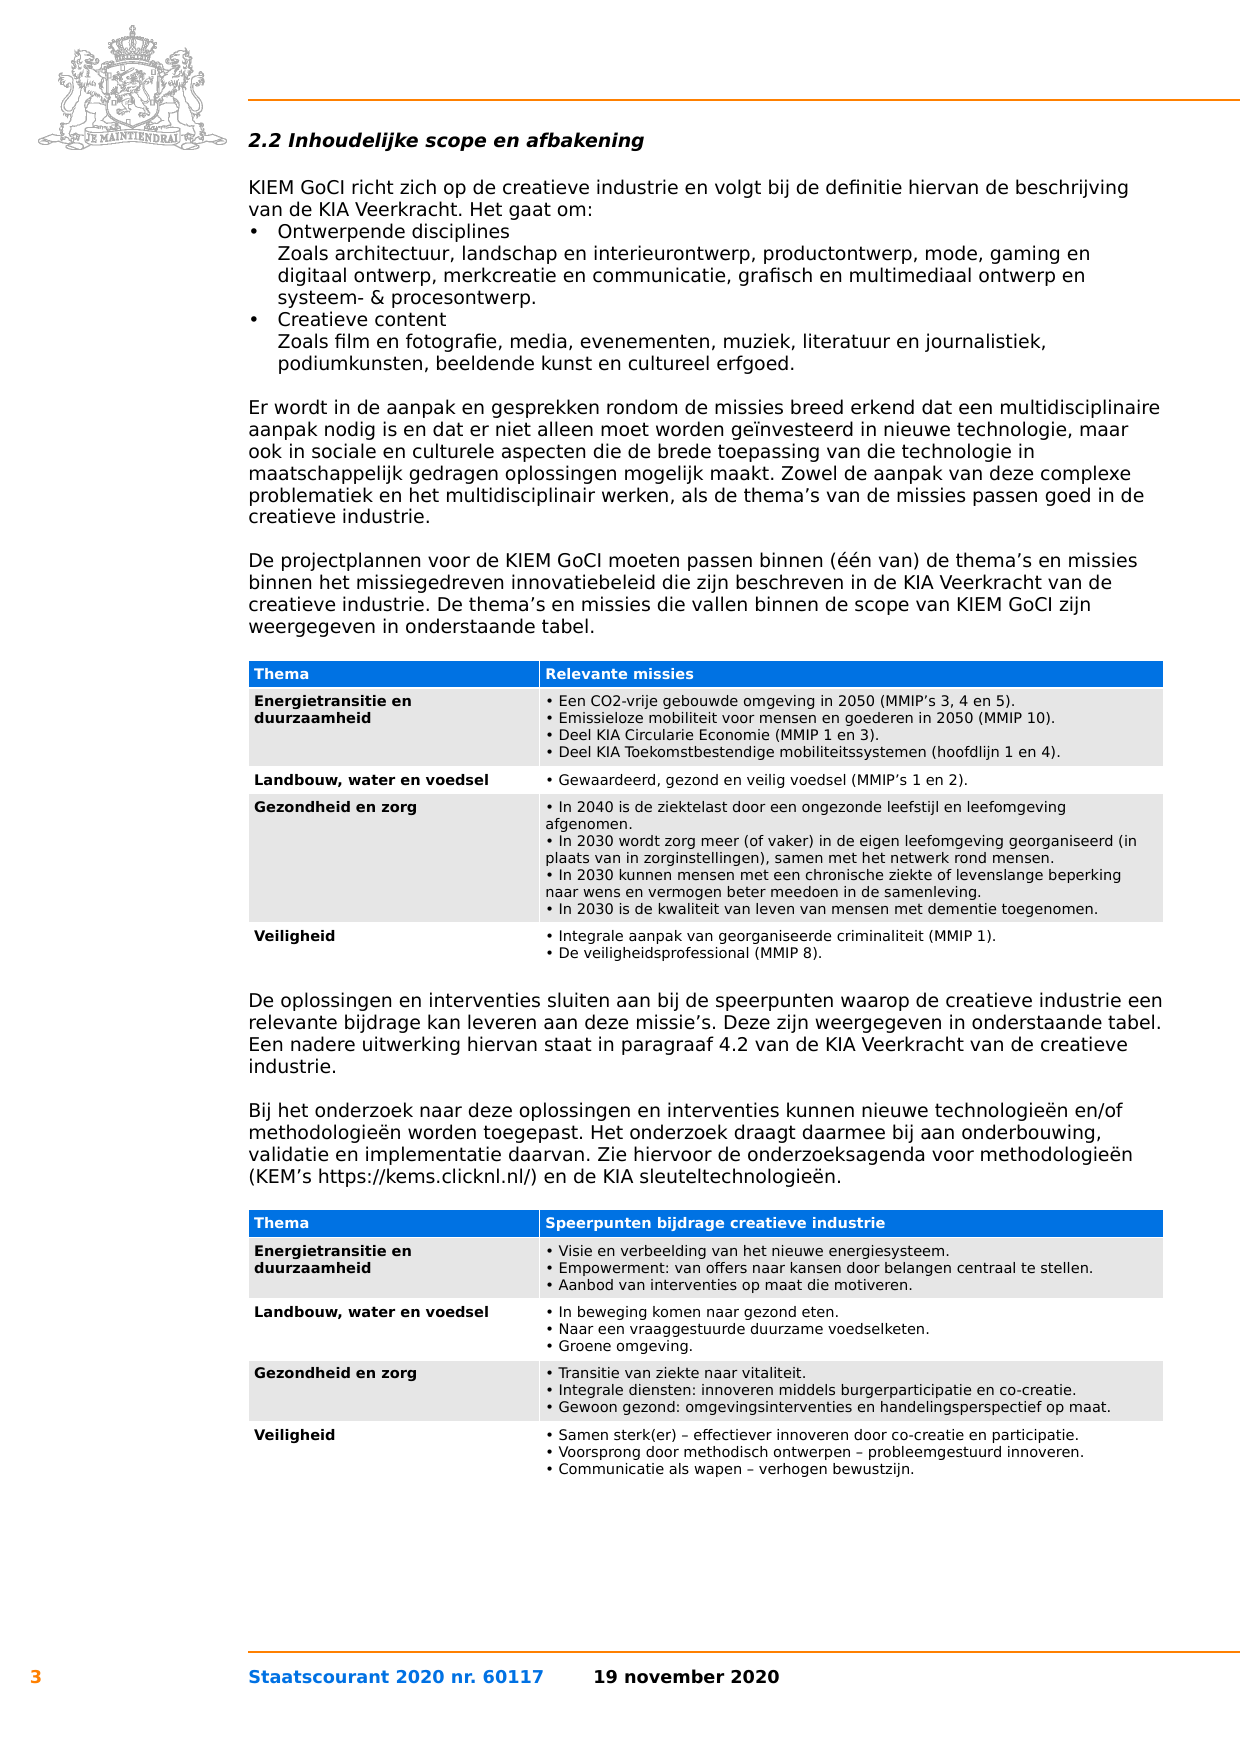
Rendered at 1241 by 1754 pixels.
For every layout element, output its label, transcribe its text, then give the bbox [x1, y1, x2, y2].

subtitle 2.2 Inhoudelijke scope en afbakening [248, 130, 1163, 152]
table_cell Energietransitie en duurzaamheid [249, 689, 539, 766]
text Zoals architectuur, landschap en interieurontwerp, productontwerp, mode, gaming en digitaal ontwerp, merkcreatie en communicatie, grafisch en multimediaal ontwerp en systeem- & procesontwerp. [277, 243, 1163, 309]
table_cell • Samen sterk(er) – effectiever innoveren door co-creatie en participatie. • Voorsprong door methodisch ontwerpen – probleemgestuurd innoveren. • Communicatie als wapen – verhogen bewustzijn. [540, 1422, 1163, 1482]
text KIEM GoCI richt zich op de creatieve industrie en volgt bij de definitie hiervan de beschrijving van de KIA Veerkracht. Het gaat om: [248, 177, 1163, 221]
table_cell Energietransitie en duurzaamheid [249, 1238, 539, 1298]
text Zoals film en fotografie, media, evenementen, muziek, literatuur en journalistiek, podiumkunsten, beeldende kunst en cultureel erfgoed. [277, 331, 1163, 375]
table_cell Landbouw, water en voedsel [249, 1299, 539, 1359]
picture [38, 25, 227, 150]
table_header Speerpunten bijdrage creatieve industrie [540, 1210, 1163, 1237]
text • Creatieve content [248, 309, 1163, 331]
text Er wordt in de aanpak en gesprekken rondom de missies breed erkend dat een multidisciplinaire aanpak nodig is en dat er niet alleen moet worden geïnvesteerd in nieuwe technologie, maar ook in sociale en culturele aspecten die de brede toepassing van die technologie in maatschappelijk gedragen oplossingen mogelijk maakt. Zowel de aanpak van deze complexe problematiek en het multidisciplinair werken, als de thema’s van de missies passen goed in de creatieve industrie. [248, 397, 1163, 528]
table_header Relevante missies [540, 661, 1163, 687]
text De projectplannen voor de KIEM GoCI moeten passen binnen (één van) de thema’s en missies binnen het missiegedreven innovatiebeleid die zijn beschreven in de KIA Veerkracht van de creatieve industrie. De thema’s en missies die vallen binnen de scope van KIEM GoCI zijn weergegeven in onderstaande tabel. [248, 550, 1163, 638]
table_cell • Gewaardeerd, gezond en veilig voedsel (MMIP’s 1 en 2). [540, 767, 1163, 793]
table_cell Gezondheid en zorg [249, 1361, 539, 1421]
table_cell Landbouw, water en voedsel [249, 767, 539, 793]
table_cell • Integrale aanpak van georganiseerde criminaliteit (MMIP 1). • De veiligheidsprofessional (MMIP 8). [540, 924, 1163, 967]
table_cell • Visie en verbeelding van het nieuwe energiesysteem. • Empowerment: van offers naar kansen door belangen centraal te stellen. • Aanbod van interventies op maat die motiveren. [540, 1238, 1163, 1298]
table_cell Gezondheid en zorg [249, 794, 539, 922]
text • Ontwerpende disciplines [248, 221, 1163, 243]
table_header Thema [249, 1210, 539, 1237]
table_cell Veiligheid [249, 924, 539, 967]
text Bij het onderzoek naar deze oplossingen en interventies kunnen nieuwe technologieën en/of methodologieën worden toegepast. Het onderzoek draagt daarmee bij aan onderbouwing, validatie en implementatie daarvan. Zie hiervoor de onderzoeksagenda voor methodologieën (KEM’s https://kems.clicknl.nl/) en de KIA sleuteltechnologieën. [248, 1099, 1163, 1187]
table_cell Veiligheid [249, 1422, 539, 1482]
table_cell • In beweging komen naar gezond eten. • Naar een vraaggestuurde duurzame voedselketen. • Groene omgeving. [540, 1299, 1163, 1359]
table_header Thema [249, 661, 539, 687]
table_cell • In 2040 is de ziektelast door een ongezonde leefstijl en leefomgeving afgenomen. • In 2030 wordt zorg meer (of vaker) in de eigen leefomgeving georganiseerd (in plaats van in zorginstellingen), samen met het netwerk rond mensen. • In 2030 kunnen mensen met een chronische ziekte of levenslange beperking naar wens en vermogen beter meedoen in de samenleving. • In 2030 is de kwaliteit van leven van mensen met dementie toegenomen. [540, 794, 1163, 922]
table_cell • Een CO2-vrije gebouwde omgeving in 2050 (MMIP’s 3, 4 en 5). • Emissieloze mobiliteit voor mensen en goederen in 2050 (MMIP 10). • Deel KIA Circularie Economie (MMIP 1 en 3). • Deel KIA Toekomstbestendige mobiliteitssystemen (hoofdlijn 1 en 4). [540, 689, 1163, 766]
table_cell • Transitie van ziekte naar vitaliteit. • Integrale diensten: innoveren middels burgerparticipatie en co-creatie. • Gewoon gezond: omgevingsinterventies en handelingsperspectief op maat. [540, 1361, 1163, 1421]
text De oplossingen en interventies sluiten aan bij de speerpunten waarop de creatieve industrie een relevante bijdrage kan leveren aan deze missie’s. Deze zijn weergegeven in onderstaande tabel. Een nadere uitwerking hiervan staat in paragraaf 4.2 van de KIA Veerkracht van de creatieve industrie. [248, 990, 1163, 1078]
